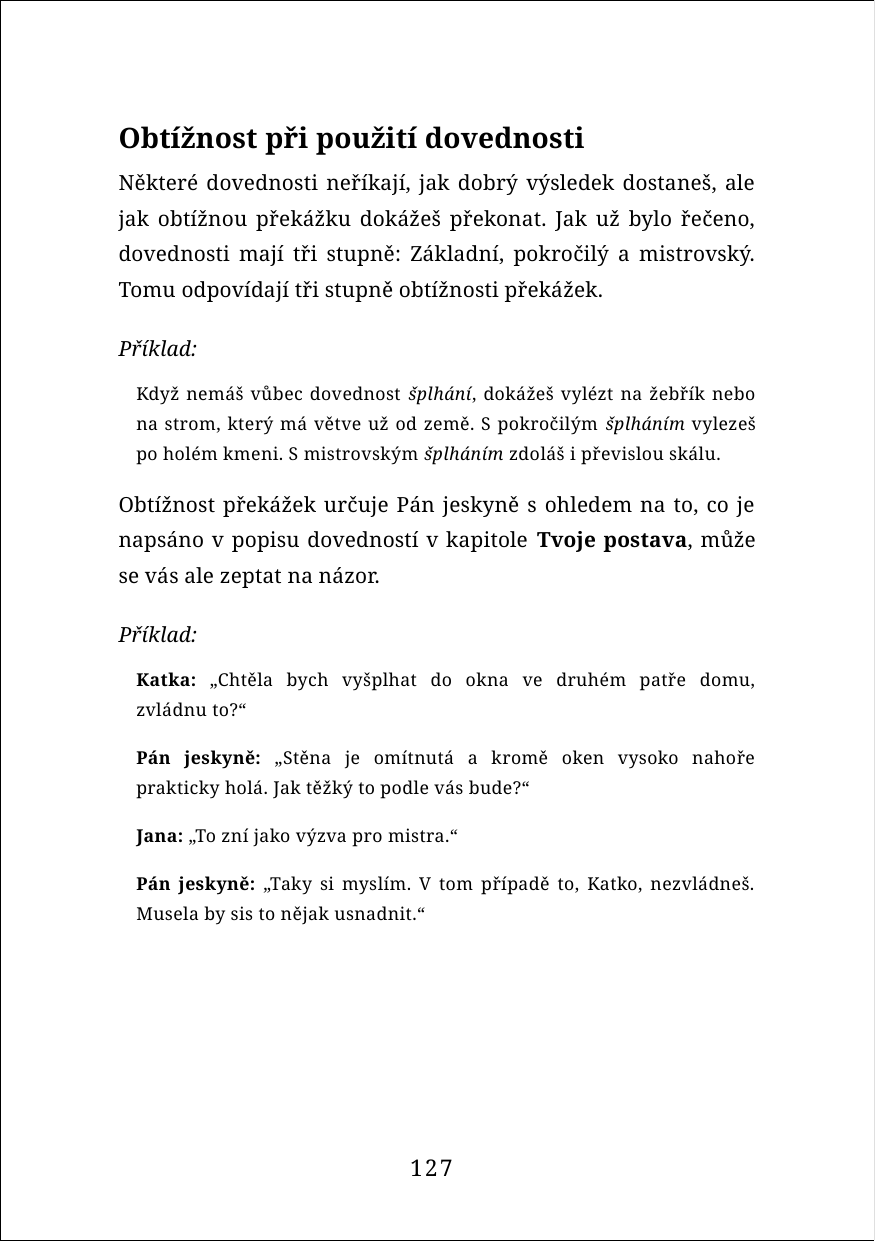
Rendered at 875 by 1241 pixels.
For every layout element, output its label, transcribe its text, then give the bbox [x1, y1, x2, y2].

text Katka: „Chtěla bych vyšplhat do okna ve druhém patře domu, zvládnu to?“ [136, 667, 756, 722]
text Příklad: [118, 334, 756, 362]
text Některé dovednosti neříkají, jak dobrý výsledek dostaneš, ale jak obtížnou překážku dokážeš překonat. Jak už bylo řečeno, dovednosti mají tři stupně: Základní, pokročilý a mistrovský. Tomu odpovídají tři stupně obtížnosti překážek. [118, 168, 756, 303]
text Jana: „To zní jako výzva pro mistra.“ [136, 823, 756, 848]
text Příklad: [118, 620, 756, 648]
text Pán jeskyně: „Taky si myslím. V tom případě to, Katko, nezvládneš. Musela by sis to nějak usnadnit.“ [136, 871, 756, 926]
text Pán jeskyně: „Stěna je omítnutá a kromě oken vysoko nahoře prakticky holá. Jak těžký to podle vás bude?“ [136, 745, 756, 800]
subtitle Obtížnost při použití dovednosti [118, 118, 756, 157]
text Obtížnost překážek určuje Pán jeskyně s ohledem na to, co je napsáno v popisu dovedností v kapitole Tvoje postava, může se vás ale zeptat na názor. [118, 490, 756, 589]
text Když nemáš vůbec dovednost šplhání, dokážeš vylézt na žebřík nebo na strom, který má větve už od země. S pokročilým šplháním vylezeš po holém kmeni. S mistrovským šplháním zdoláš i převislou skálu. [136, 381, 756, 466]
